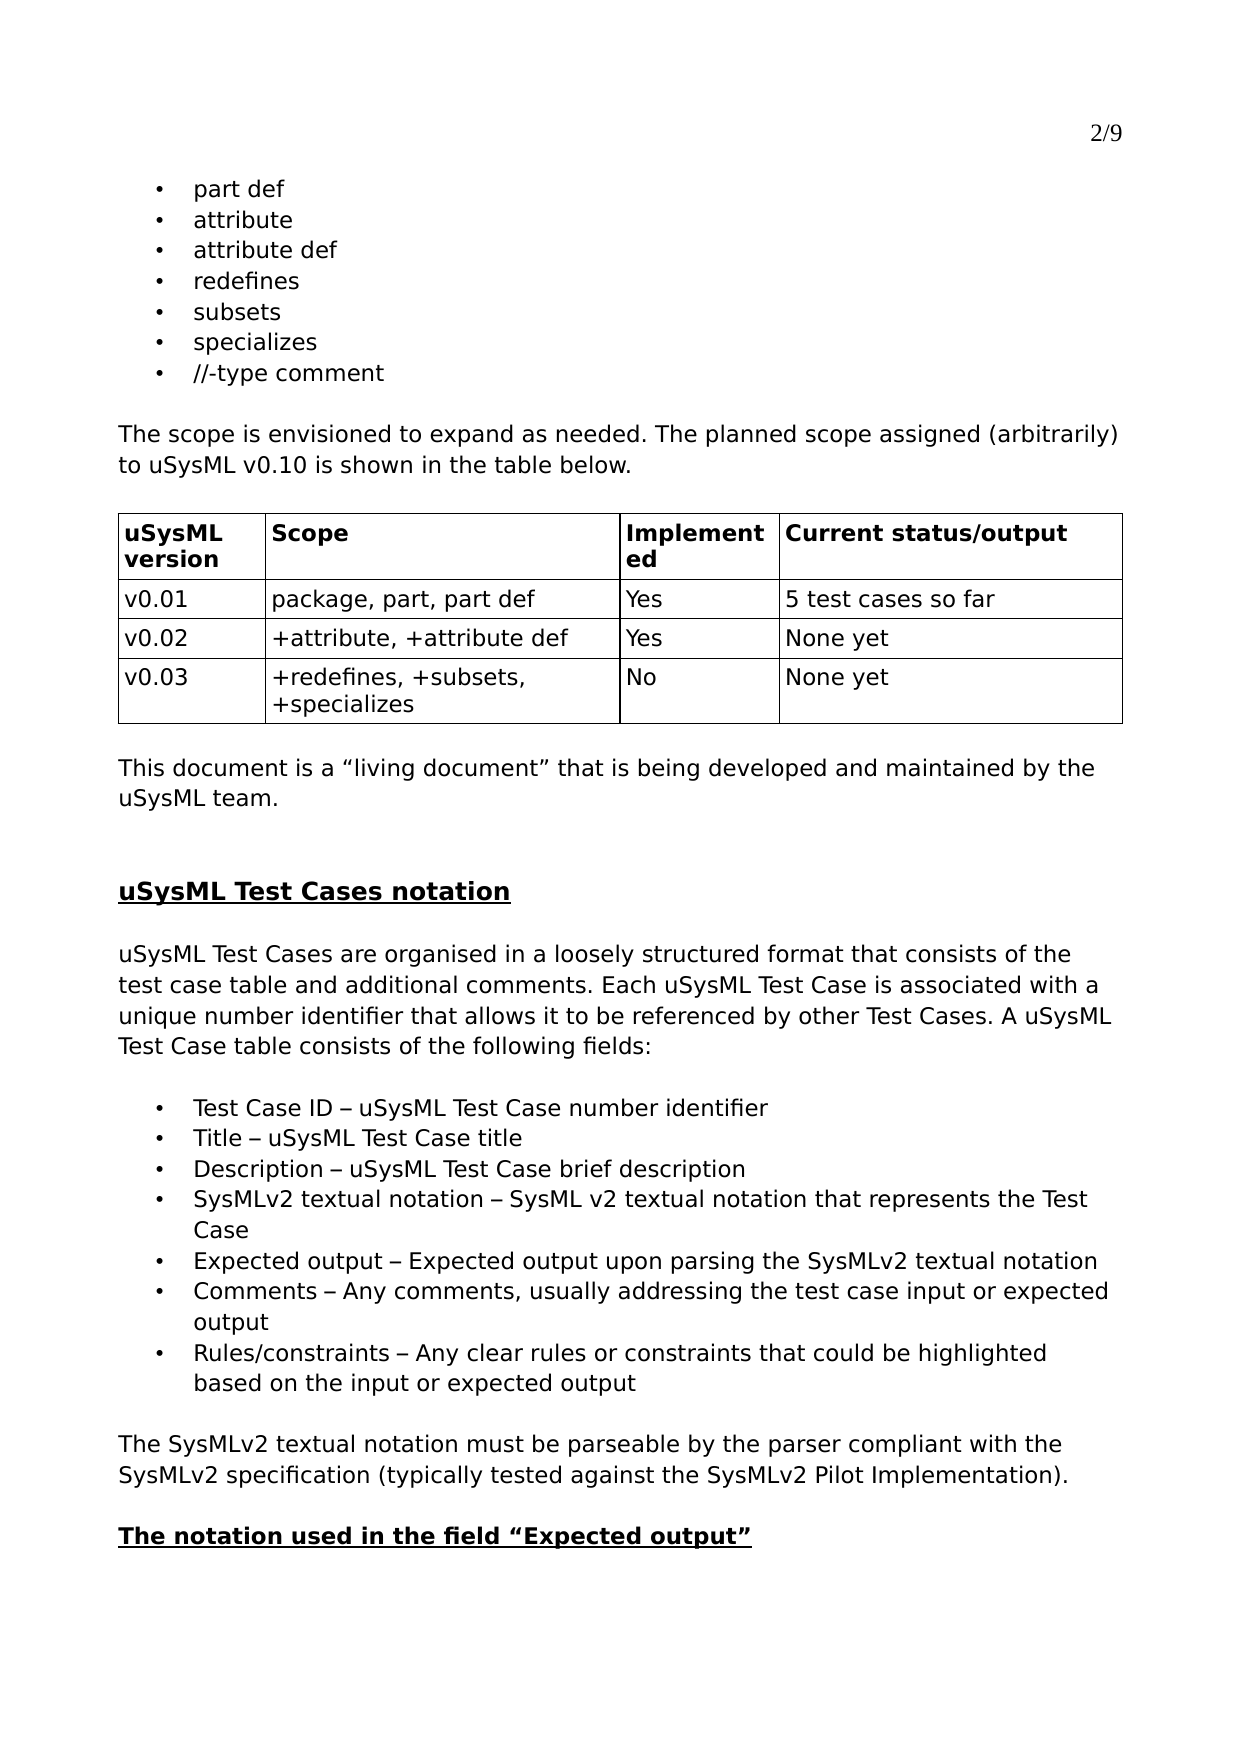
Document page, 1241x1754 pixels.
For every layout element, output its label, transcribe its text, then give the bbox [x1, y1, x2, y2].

text The notation used in the field “Expected output” [118, 1523, 1122, 1550]
text uSysML Test Cases are organised in a loosely structured format that consists of the test case table and additional comments. Each uSysML Test Case is associated with a unique number identifier that allows it to be referenced by other Test Cases. A uSysML Test Case table consists of the following fields: [118, 942, 1122, 1060]
table_header Scope [266, 514, 619, 579]
list subsets [156, 299, 1122, 326]
table_cell v0.03 [119, 659, 265, 723]
table_header Implemented [621, 514, 779, 579]
table_cell v0.02 [119, 619, 265, 657]
table_header Current status/output [780, 514, 1122, 579]
list redefines [156, 268, 1122, 295]
list part def [156, 176, 1122, 203]
table_cell None yet [780, 619, 1122, 657]
list specializes [156, 329, 1122, 356]
table_cell None yet [780, 659, 1122, 723]
table_cell No [621, 659, 779, 723]
text The SysMLv2 textual notation must be parseable by the parser compliant with the SysMLv2 specification (typically tested against the SysMLv2 Pilot Implementation). [118, 1432, 1122, 1489]
text uSysML Test Cases notation [118, 877, 1122, 907]
table_cell +attribute, +attribute def [266, 619, 619, 657]
table_cell Yes [621, 619, 779, 657]
list Title uSysML Test Case title [156, 1125, 1122, 1152]
list attribute def [156, 238, 1122, 264]
list Rules/constraints Any clear rules or constraints that could be highlighted based on the input or expected output [156, 1340, 1122, 1397]
list Comments Any comments, usually addressing the test case input or expected output [156, 1278, 1122, 1336]
table_cell 5 test cases so far [780, 580, 1122, 618]
table_cell +redefines, +subsets, +specializes [266, 659, 619, 723]
list Test Case ID uSysML Test Case number identifier [156, 1095, 1122, 1121]
list SysMLv2 textual notation SysML v2 textual notation that represents the Test Case [156, 1187, 1122, 1244]
table_cell Yes [621, 580, 779, 618]
table_cell v0.01 [119, 580, 265, 618]
list attribute [156, 207, 1122, 234]
list Expected output Expected output upon parsing the SysMLv2 textual notation [156, 1248, 1122, 1274]
text The scope is envisioned to expand as needed. The planned scope assigned (arbitrarily) to uSysML v0.10 is shown in the table below. [118, 421, 1122, 479]
list Description uSysML Test Case brief description [156, 1156, 1122, 1183]
text This document is a “living document” that is being developed and maintained by the uSysML team. [118, 755, 1122, 812]
table_cell package, part, part def [266, 580, 619, 618]
table_header uSysML version [119, 514, 265, 579]
list //-type comment [156, 360, 1122, 387]
